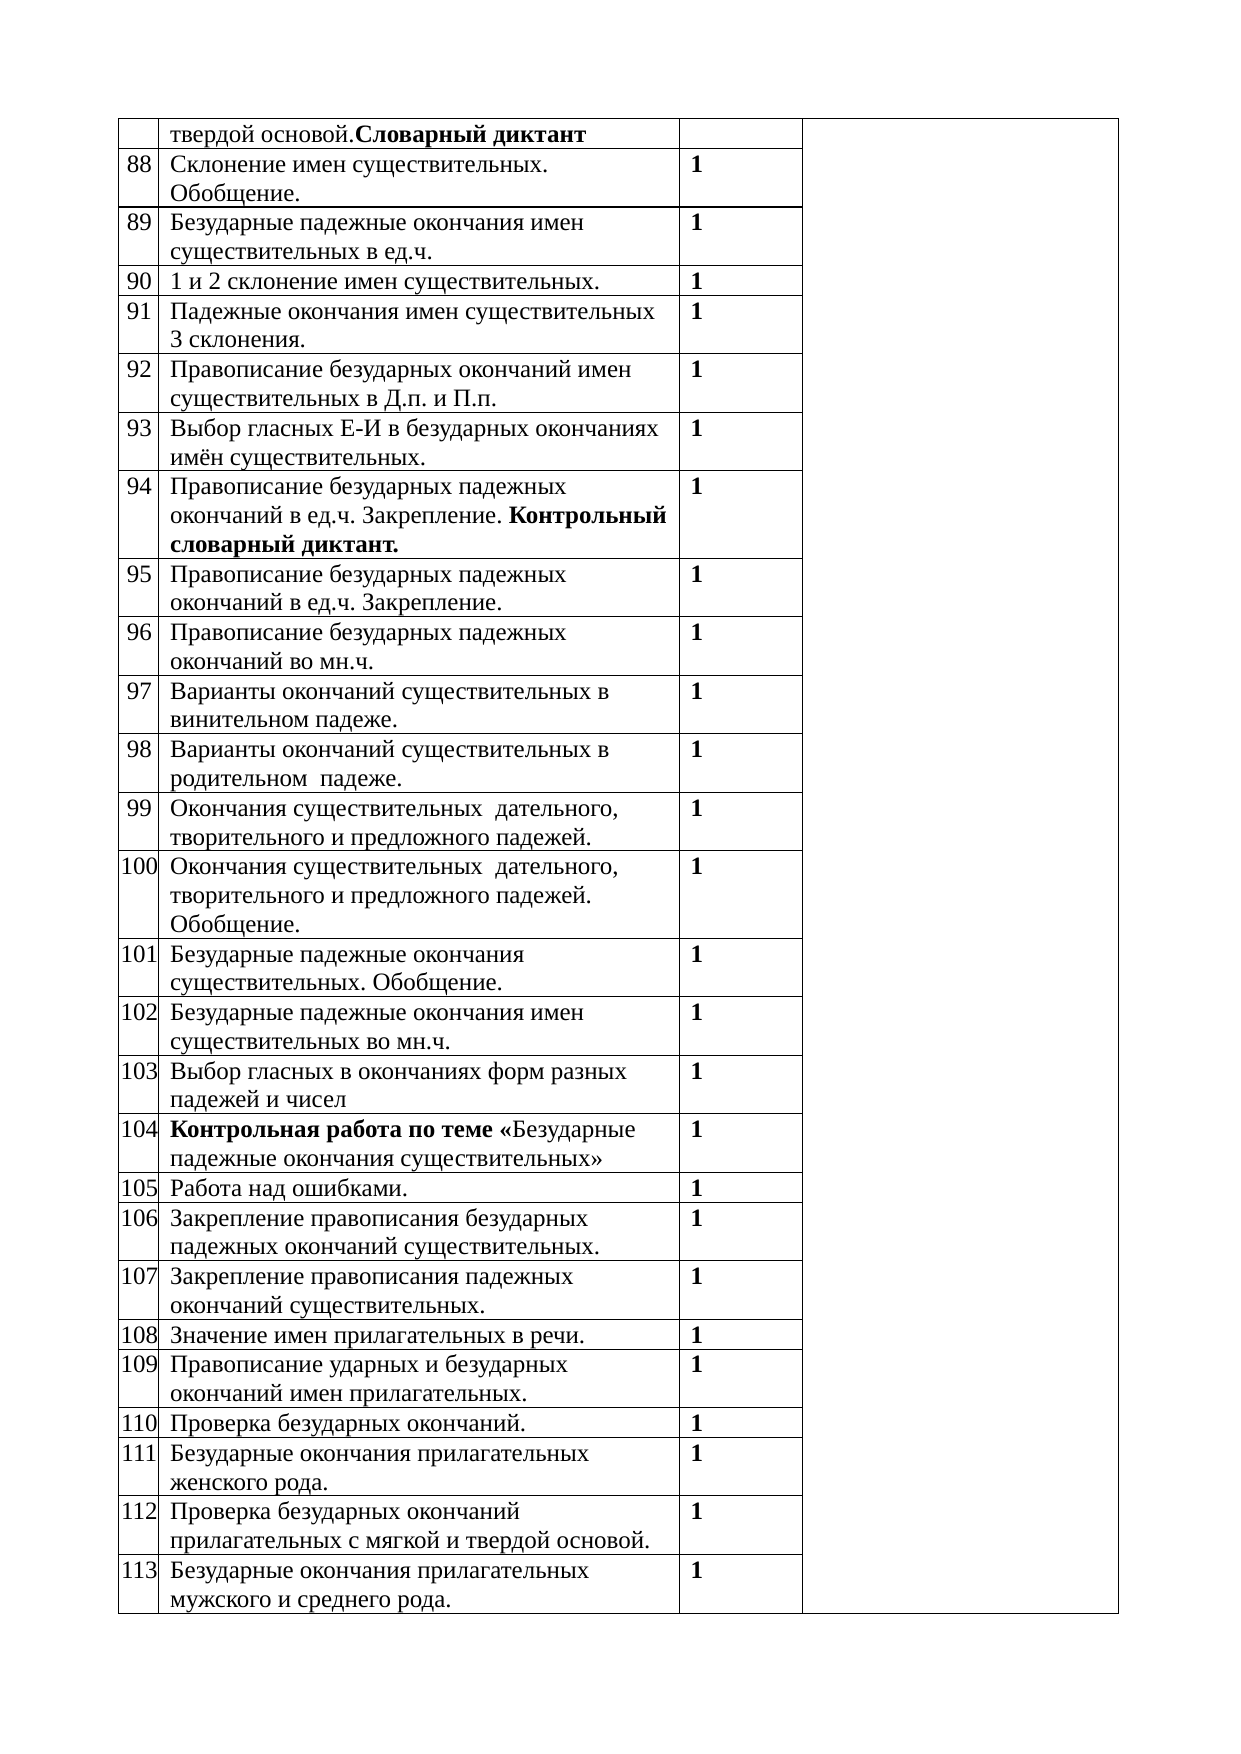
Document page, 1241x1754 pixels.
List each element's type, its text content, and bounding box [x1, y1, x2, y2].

table_cell 107 [119, 1261, 158, 1319]
table_cell 1 [680, 939, 802, 996]
table_cell Выбор гласных в окончаниях форм разных падежей и чисел [159, 1056, 679, 1113]
table_cell 1 [680, 1408, 802, 1437]
table_cell 1 [680, 208, 802, 265]
table_cell 1 [680, 1496, 802, 1554]
table_cell 110 [119, 1408, 158, 1437]
table_cell [803, 119, 1118, 1612]
table_cell 1 [680, 793, 802, 850]
table_cell 98 [119, 734, 158, 792]
table_cell 96 [119, 617, 158, 675]
table_cell 1 [680, 676, 802, 733]
table_cell 1 [680, 1261, 802, 1319]
table_cell Значение имен прилагательных в речи. [159, 1320, 679, 1348]
table_cell 112 [119, 1496, 158, 1554]
table_cell 1 [680, 1350, 802, 1407]
table_cell 1 и 2 склонение имен существительных. [159, 266, 679, 295]
table_cell Закрепление правописания падежных окончаний существительных. [159, 1261, 679, 1319]
table_cell 95 [119, 559, 158, 616]
table_cell Варианты окончаний существительных в винительном падеже. [159, 676, 679, 733]
table_cell 94 [119, 471, 158, 558]
table_cell [119, 119, 158, 148]
table_cell 1 [680, 1438, 802, 1495]
table_cell 100 [119, 851, 158, 938]
table_cell 99 [119, 793, 158, 850]
table_cell 1 [680, 1056, 802, 1113]
table_cell 1 [680, 149, 802, 206]
table_cell Безударные падежные окончания существительных. Обобщение. [159, 939, 679, 996]
table_cell 88 [119, 149, 158, 206]
table_cell Правописание безударных падежных окончаний в ед.ч. Закрепление. [159, 559, 679, 616]
table_cell 91 [119, 296, 158, 353]
table_cell Проверка безударных окончаний. [159, 1408, 679, 1437]
table_cell 111 [119, 1438, 158, 1495]
table_cell 93 [119, 413, 158, 470]
table_cell 105 [119, 1173, 158, 1202]
table_cell 1 [680, 1173, 802, 1202]
table_cell 97 [119, 676, 158, 733]
table_cell 113 [119, 1555, 158, 1612]
table_cell твердой основой.Словарный диктант [159, 119, 679, 148]
table_cell Падежные окончания имен существительных 3 склонения. [159, 296, 679, 353]
table_cell Безударные окончания прилагательных мужского и среднего рода. [159, 1555, 679, 1612]
table_cell 1 [680, 1320, 802, 1348]
table_cell 106 [119, 1203, 158, 1260]
table_cell 1 [680, 617, 802, 675]
table_cell Окончания существительных дательного, творительного и предложного падежей. [159, 793, 679, 850]
table_cell Проверка безударных окончаний прилагательных с мягкой и твердой основой. [159, 1496, 679, 1554]
table_cell Правописание безударных падежных окончаний во мн.ч. [159, 617, 679, 675]
table_cell 1 [680, 296, 802, 353]
table_cell Работа над ошибками. [159, 1173, 679, 1202]
table_cell 1 [680, 413, 802, 470]
table_cell 90 [119, 266, 158, 295]
table_cell 1 [680, 354, 802, 412]
table_cell Варианты окончаний существительных в родительном падеже. [159, 734, 679, 792]
table_cell 1 [680, 851, 802, 938]
table_cell 1 [680, 266, 802, 295]
table_cell 92 [119, 354, 158, 412]
table_cell 1 [680, 1203, 802, 1260]
table_cell 101 [119, 939, 158, 996]
table_cell 103 [119, 1056, 158, 1113]
table_cell 1 [680, 559, 802, 616]
table_cell 104 [119, 1114, 158, 1172]
table_cell Склонение имен существительных. Обобщение. [159, 149, 679, 206]
table_cell 1 [680, 1555, 802, 1612]
table_cell Безударные окончания прилагательных женского рода. [159, 1438, 679, 1495]
table_cell Правописание безударных окончаний имен существительных в Д.п. и П.п. [159, 354, 679, 412]
table_cell 109 [119, 1350, 158, 1407]
table_cell Безударные падежные окончания имен существительных во мн.ч. [159, 997, 679, 1055]
table_cell 102 [119, 997, 158, 1055]
table_cell 1 [680, 471, 802, 558]
table_cell Контрольная работа по теме «Безударные падежные окончания существительных» [159, 1114, 679, 1172]
table_cell Правописание безударных падежных окончаний в ед.ч. Закрепление. Контрольный словарный диктант. [159, 471, 679, 558]
table_cell Безударные падежные окончания имен существительных в ед.ч. [159, 208, 679, 265]
table_cell Окончания существительных дательного, творительного и предложного падежей. Обобщение. [159, 851, 679, 938]
table_cell 89 [119, 208, 158, 265]
table_cell Закрепление правописания безударных падежных окончаний существительных. [159, 1203, 679, 1260]
table_cell 1 [680, 1114, 802, 1172]
table_cell 1 [680, 997, 802, 1055]
table_cell 108 [119, 1320, 158, 1348]
table_cell 1 [680, 734, 802, 792]
table_cell [680, 119, 802, 148]
table_cell Правописание ударных и безударных окончаний имен прилагательных. [159, 1350, 679, 1407]
table_cell Выбор гласных Е-И в безударных окончаниях имён существительных. [159, 413, 679, 470]
